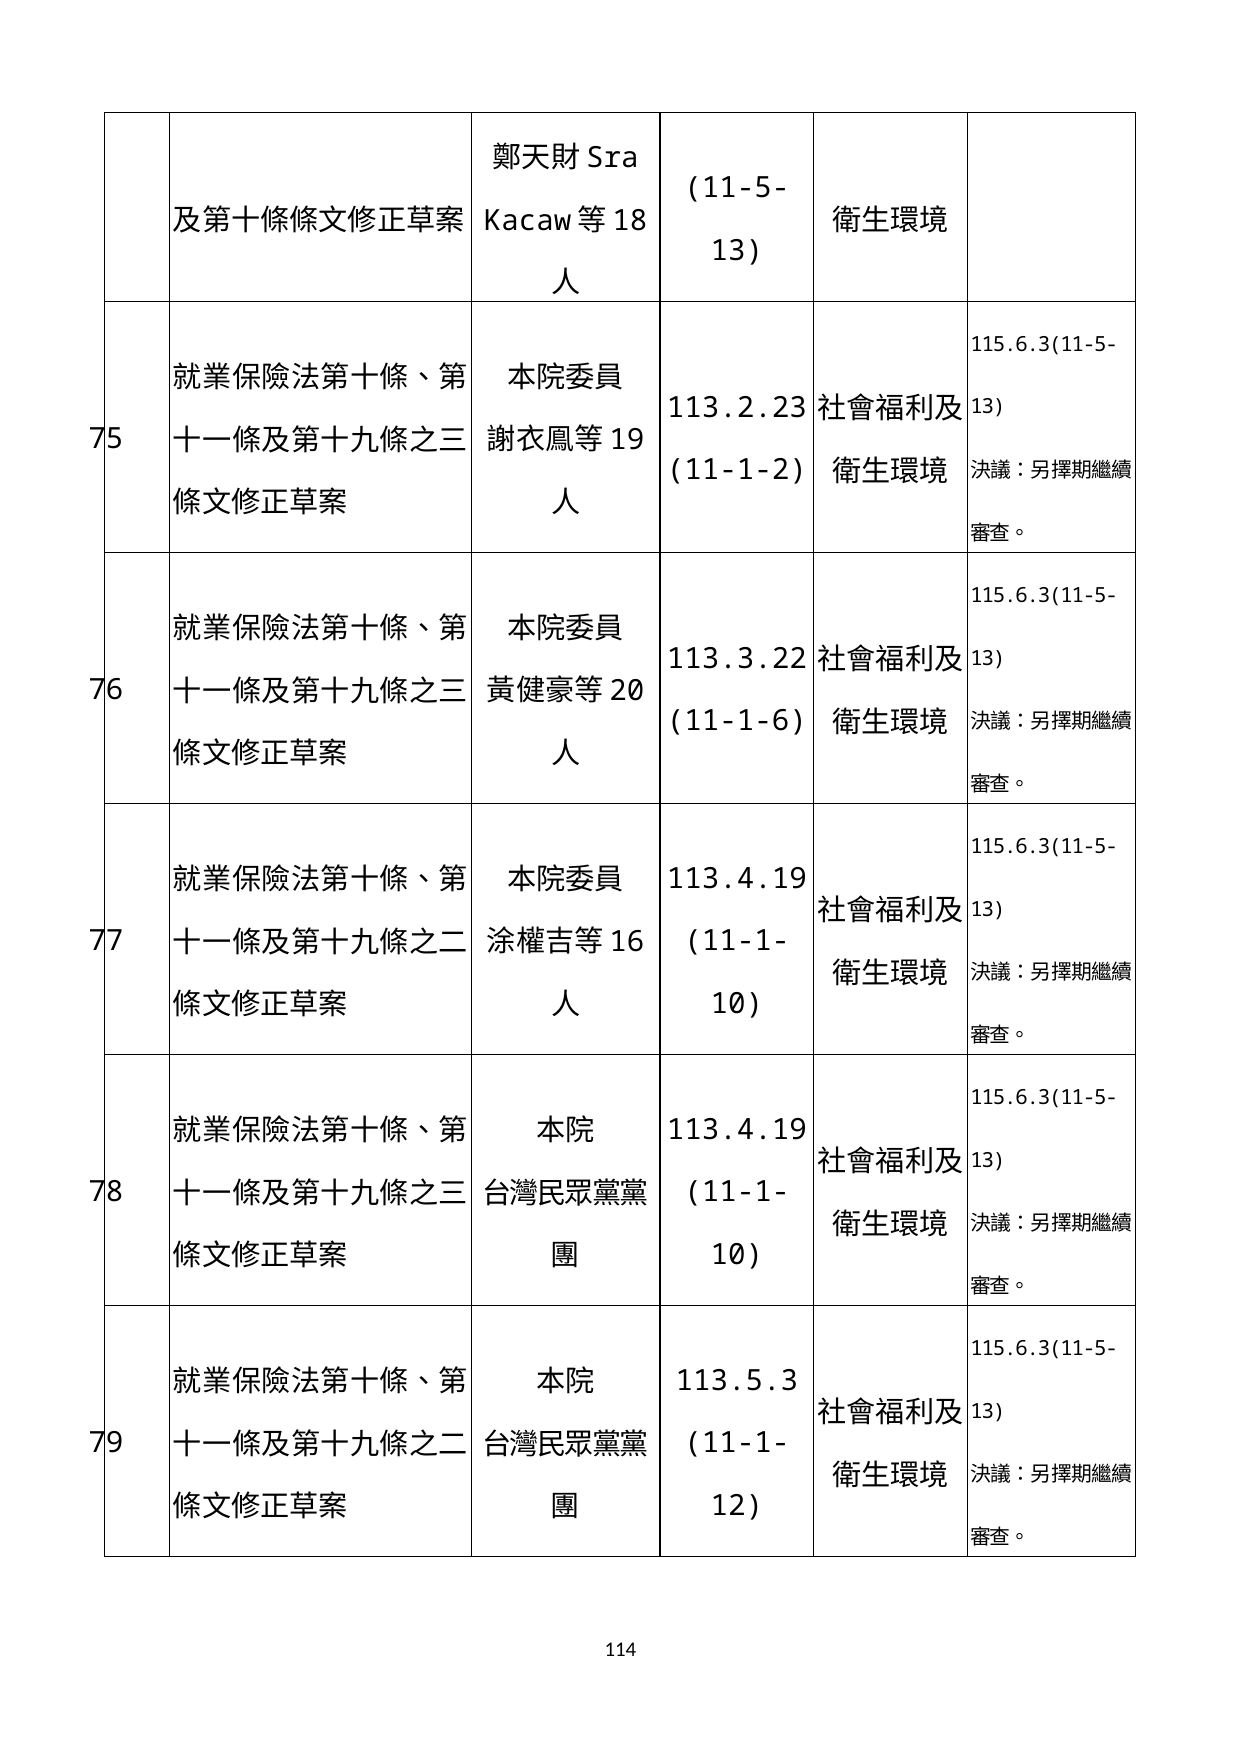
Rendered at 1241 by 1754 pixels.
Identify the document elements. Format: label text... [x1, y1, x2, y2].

table_cell 及第十條條文修正草案 [170, 113, 471, 301]
table_cell 115.6.3(11-5-13) 決議：另擇期繼續審查。 [968, 302, 1135, 552]
table_cell (11-5-13) [661, 113, 813, 301]
table_cell 就業保險法第十條、第十一條及第十九條之三條文修正草案 [170, 553, 471, 803]
table_cell 社會福利及衛生環境 [814, 1306, 967, 1556]
table_cell 113.4.19 (11-1-10) [661, 804, 813, 1054]
table_cell 社會福利及衛生環境 [814, 1055, 967, 1305]
table_cell 社會福利及衛生環境 [814, 302, 967, 552]
table_cell [105, 1306, 169, 1556]
table_cell 115.6.3(11-5-13) 決議：另擇期繼續審查。 [968, 553, 1135, 803]
table_cell 本院委員 黃健豪等20人 [472, 553, 659, 803]
table_cell 113.5.3 (11-1-12) [661, 1306, 813, 1556]
table_cell 113.3.22 (11-1-6) [661, 553, 813, 803]
table_cell [105, 804, 169, 1054]
table_cell 社會福利及衛生環境 [814, 553, 967, 803]
table_cell 本院委員 謝衣鳯等19人 [472, 302, 659, 552]
table_cell 本院委員 涂權吉等16人 [472, 804, 659, 1054]
table_cell 115.6.3(11-5-13) 決議：另擇期繼續審查。 [968, 1306, 1135, 1556]
table_cell 115.6.3(11-5-13) 決議：另擇期繼續審查。 [968, 804, 1135, 1054]
table_cell [105, 113, 169, 301]
table_cell 社會福利及衛生環境 [814, 804, 967, 1054]
table_cell 就業保險法第十條、第十一條及第十九條之二條文修正草案 [170, 804, 471, 1054]
table_cell 就業保險法第十條、第十一條及第十九條之二條文修正草案 [170, 1306, 471, 1556]
table_cell 鄭天財Sra Kacaw等18人 [472, 113, 659, 301]
table_cell [105, 302, 169, 552]
table_cell 本院 台灣民眾黨黨團 [472, 1306, 659, 1556]
table_cell 113.4.19 (11-1-10) [661, 1055, 813, 1305]
table_cell 衛生環境 [814, 113, 967, 301]
table_cell [105, 1055, 169, 1305]
table_cell [968, 113, 1135, 301]
table_cell [105, 553, 169, 803]
table_cell 113.2.23 (11-1-2) [661, 302, 813, 552]
table_cell 本院 台灣民眾黨黨團 [472, 1055, 659, 1305]
table_cell 就業保險法第十條、第十一條及第十九條之三條文修正草案 [170, 1055, 471, 1305]
table_cell 115.6.3(11-5-13) 決議：另擇期繼續審查。 [968, 1055, 1135, 1305]
table_cell 就業保險法第十條、第十一條及第十九條之三條文修正草案 [170, 302, 471, 552]
